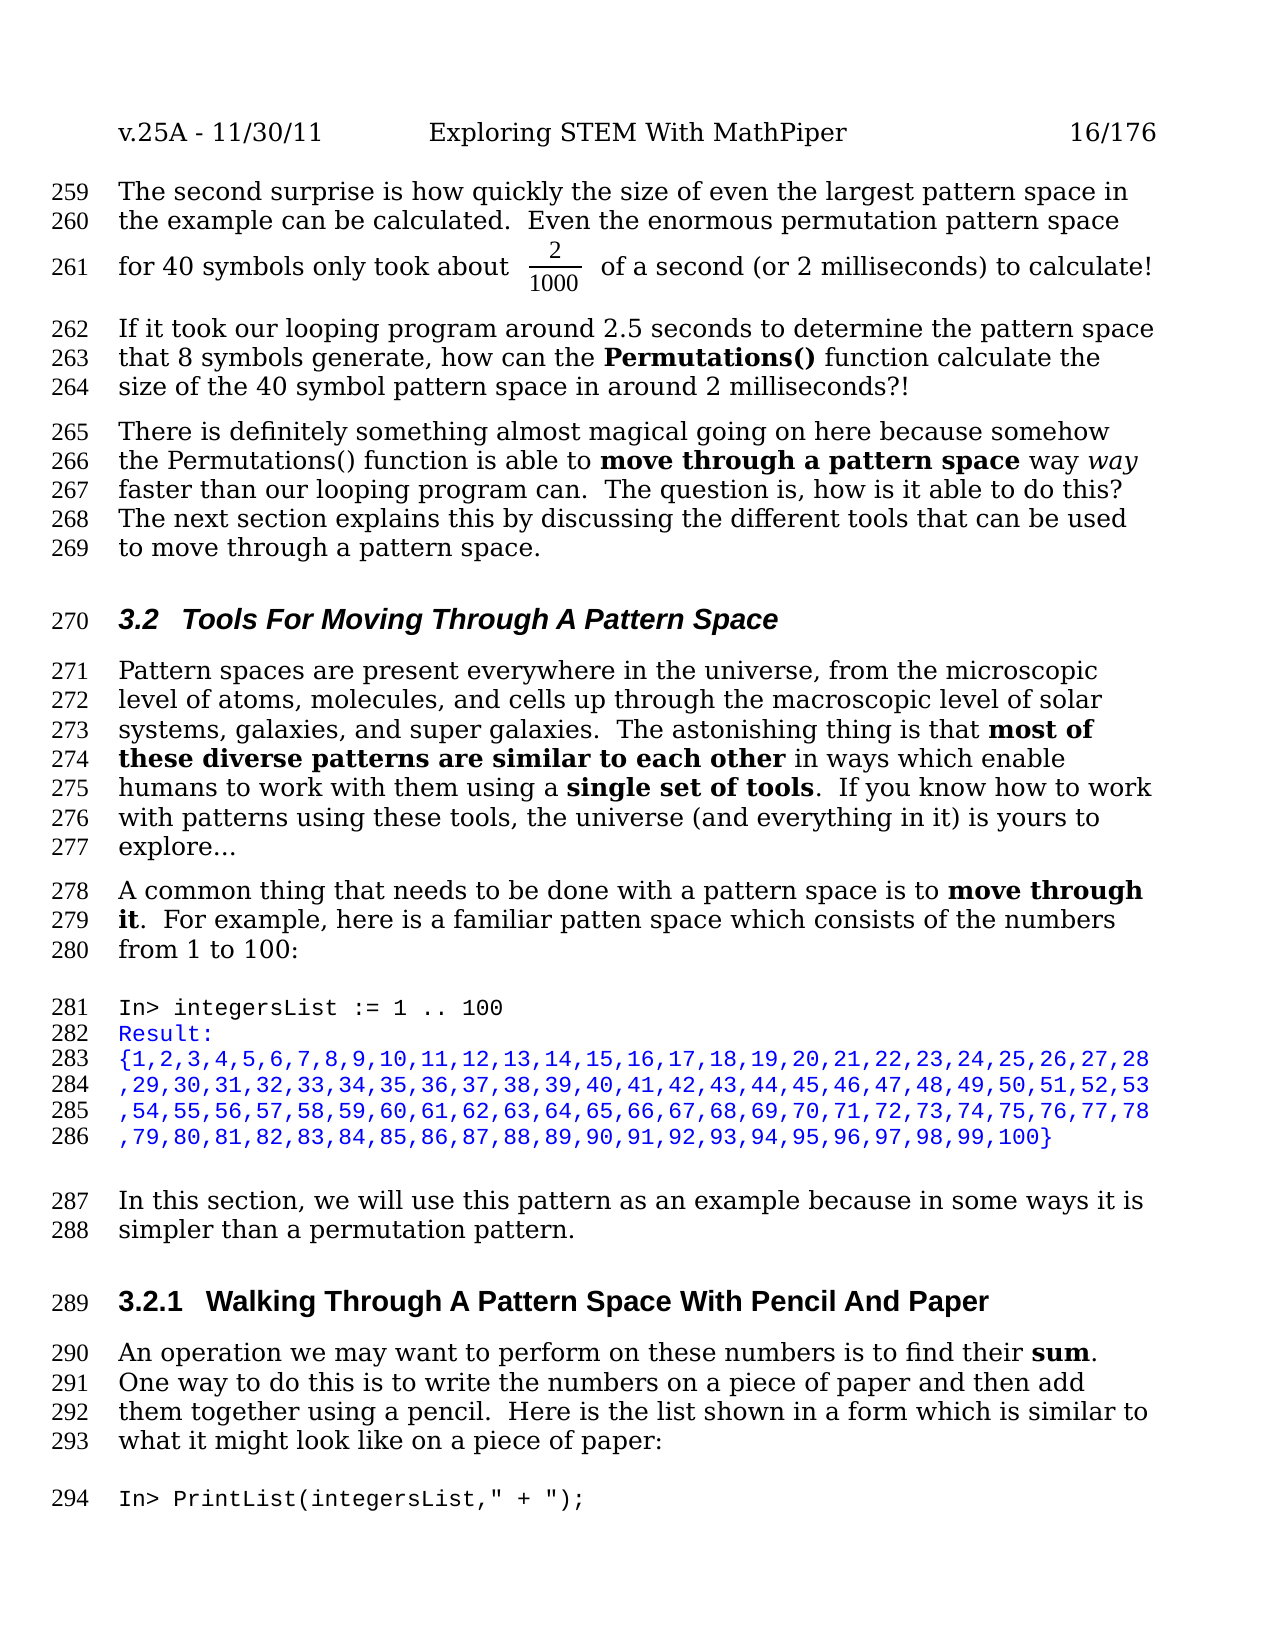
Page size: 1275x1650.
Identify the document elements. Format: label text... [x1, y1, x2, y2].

subtitle Tools For Moving Through A Pattern Space [118, 602, 1157, 635]
text A common thing that needs to be done with a pattern space is to move through it. For example, here is a familiar patten space which consists of the numbers from 1 to 100: [118, 876, 1157, 964]
text In> integersList := 1 .. 100 [118, 996, 1157, 1022]
text In this section, we will use this pattern as an example because in some ways it is simpler than a permutation pattern. [118, 1186, 1157, 1245]
text Result: {1,2,3,4,5,6,7,8,9,10,11,12,13,14,15,16,17,18,19,20,21,22,23,24,25,26,27,28,29,30,31,32,33,34,35,36,37,38,39,40,41,42,43,44,45,46,47,48,49,50,51,52,53,54,55,56,57,58,59,60,61,62,63,64,65,66,67,68,69,70,71,72,73,74,75,76,77,78,79,80,81,82,83,84,85,86,87,88,89,90,91,92,93,94,95,96,97,98,99,100} [118, 1022, 1157, 1152]
text Pattern spaces are present everywhere in the universe, from the microscopic level of atoms, molecules, and cells up through the macroscopic level of solar systems, galaxies, and super galaxies. The astonishing thing is that most of these diverse patterns are similar to each other in ways which enable humans to work with them using a single set of tools. If you know how to work with patterns using these tools, the universe (and everything in it) is yours to explore... [118, 656, 1157, 861]
subtitle Walking Through A Pattern Space With Pencil And Paper [118, 1284, 1157, 1317]
text An operation we may want to perform on these numbers is to find their sum. One way to do this is to write the numbers on a piece of paper and then add them together using a pencil. Here is the list shown in a form which is similar to what it might look like on a piece of paper: [118, 1338, 1157, 1455]
text If it took our looping program around 2.5 seconds to determine the pattern space that 8 symbols generate, how can the Permutations() function calculate the size of the 40 symbol pattern space in around 2 milliseconds?! [118, 314, 1157, 402]
text The second surprise is how quickly the size of even the largest pattern space in the example can be calculated. Even the enormous permutation pattern space for 40 symbols only took aboutof a second (or 2 milliseconds) to calculate! [118, 177, 1157, 299]
text There is definitely something almost magical going on here because somehow the Permutations() function is able to move through a pattern space way way faster than our looping program can. The question is, how is it able to do this? The next section explains this by discussing the different tools that can be used to move through a pattern space. [118, 417, 1157, 563]
text In> PrintList(integersList," + "); [118, 1487, 1157, 1513]
